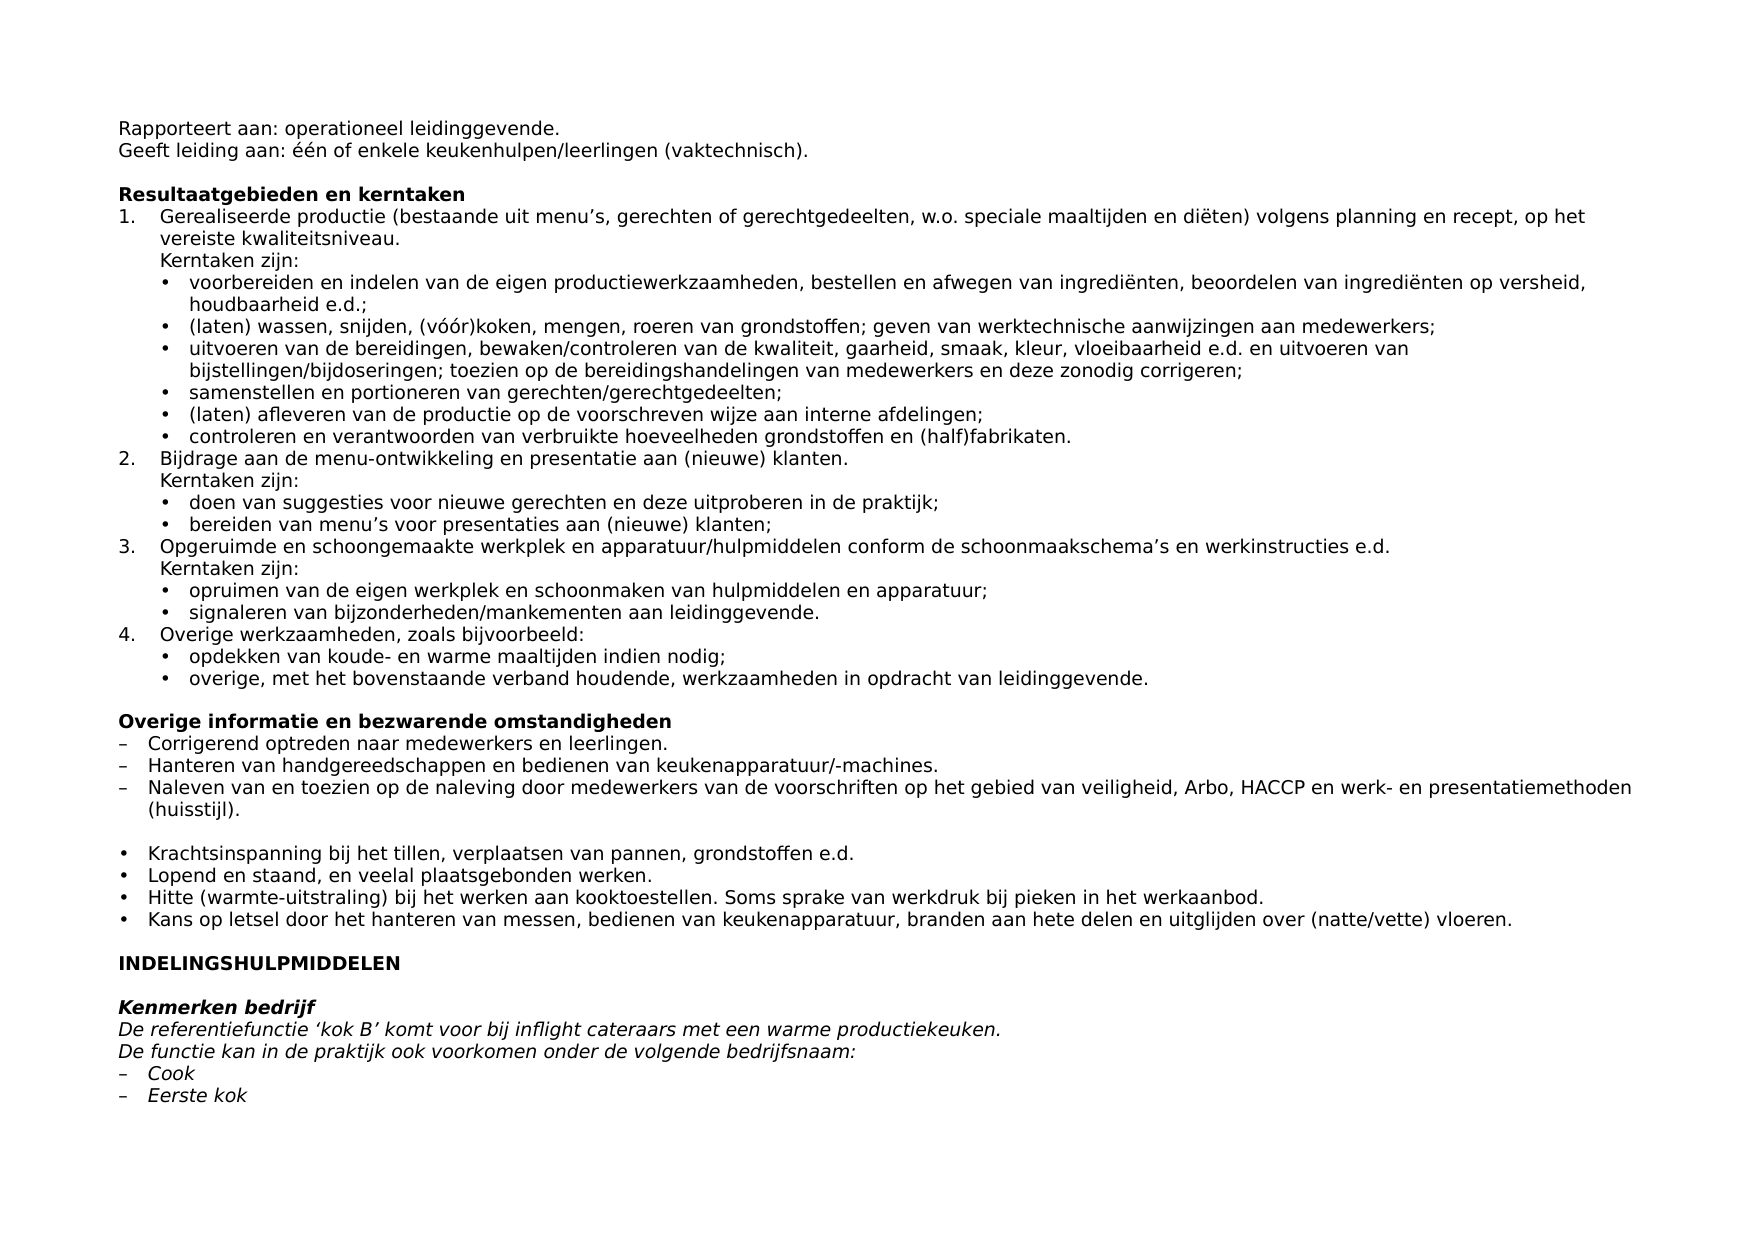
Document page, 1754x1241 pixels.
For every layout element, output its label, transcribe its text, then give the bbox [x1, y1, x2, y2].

text • overige, met het bovenstaande verband houdende, werkzaamheden in opdracht van leidinggevende. [159, 667, 1636, 689]
text 2. Bijdrage aan de menu-ontwikkeling en presentatie aan (nieuwe) klanten. [118, 448, 1636, 470]
subtitle INDELINGSHULPMIDDELEN [118, 953, 1636, 975]
text – Naleven van en toezien op de naleving door medewerkers van de voorschriften op het gebied van veiligheid, Arbo, HACCP en werk- en presentatiemethoden (huisstijl). [118, 777, 1636, 821]
text Kerntaken zijn: [159, 558, 1636, 579]
text • Lopend en staand, en veelal plaatsgebonden werken. [118, 865, 1636, 887]
text – Hanteren van handgereedschappen en bedienen van keukenapparatuur/-machines. [118, 755, 1636, 777]
text • Krachtsinspanning bij het tillen, verplaatsen van pannen, grondstoffen e.d. [118, 843, 1636, 865]
text De functie kan in de praktijk ook voorkomen onder de volgende bedrijfsnaam: [118, 1041, 1636, 1063]
text Kenmerken bedrijf [118, 997, 1636, 1019]
text Rapporteert aan: operationeel leidinggevende. [118, 118, 1636, 140]
text – Corrigerend optreden naar medewerkers en leerlingen. [118, 733, 1636, 755]
text • uitvoeren van de bereidingen, bewaken/controleren van de kwaliteit, gaarheid, smaak, kleur, vloeibaarheid e.d. en uitvoeren van bijstellingen/bijdoseringen; toezien op de bereidingshandelingen van medewerkers en deze zonodig corrigeren; [159, 338, 1636, 382]
text 3. Opgeruimde en schoongemaakte werkplek en apparatuur/hulpmiddelen conform de schoonmaakschema’s en werkinstructies e.d. [118, 536, 1636, 558]
text Geeft leiding aan: één of enkele keukenhulpen/leerlingen (vaktechnisch). [118, 140, 1636, 162]
text • bereiden van menu’s voor presentaties aan (nieuwe) klanten; [159, 514, 1636, 536]
text • Kans op letsel door het hanteren van messen, bedienen van keukenapparatuur, branden aan hete delen en uitglijden over (natte/vette) vloeren. [118, 909, 1636, 931]
text De referentiefunctie ‘kok B’ komt voor bij inflight cateraars met een warme productiekeuken. [118, 1019, 1636, 1041]
text • voorbereiden en indelen van de eigen productiewerkzaamheden, bestellen en afwegen van ingrediënten, beoordelen van ingrediënten op versheid, houdbaarheid e.d.; [159, 272, 1636, 316]
text Resultaatgebieden en kerntaken [118, 184, 1636, 206]
text 1. Gerealiseerde productie (bestaande uit menu’s, gerechten of gerechtgedeelten, w.o. speciale maaltijden en diëten) volgens planning en recept, op het vereiste kwaliteitsniveau. [118, 206, 1636, 250]
text • signaleren van bijzonderheden/mankementen aan leidinggevende. [159, 602, 1636, 623]
text – Eerste kok [118, 1085, 1636, 1107]
text • Hitte (warmte-uitstraling) bij het werken aan kooktoestellen. Soms sprake van werkdruk bij pieken in het werkaanbod. [118, 887, 1636, 909]
text • (laten) wassen, snijden, (vóór)koken, mengen, roeren van grondstoffen; geven van werktechnische aanwijzingen aan medewerkers; [159, 316, 1636, 338]
text • doen van suggesties voor nieuwe gerechten en deze uitproberen in de praktijk; [159, 492, 1636, 514]
text • samenstellen en portioneren van gerechten/gerechtgedeelten; [159, 382, 1636, 404]
text Kerntaken zijn: [159, 250, 1636, 272]
text • controleren en verantwoorden van verbruikte hoeveelheden grondstoffen en (half)fabrikaten. [159, 426, 1636, 448]
text Overige informatie en bezwarende omstandigheden [118, 711, 1636, 733]
text • opdekken van koude- en warme maaltijden indien nodig; [159, 646, 1636, 667]
text • (laten) afleveren van de productie op de voorschreven wijze aan interne afdelingen; [159, 404, 1636, 426]
text Kerntaken zijn: [159, 470, 1636, 492]
text 4. Overige werkzaamheden, zoals bijvoorbeeld: [118, 623, 1636, 646]
text – Cook [118, 1063, 1636, 1085]
text • opruimen van de eigen werkplek en schoonmaken van hulpmiddelen en apparatuur; [159, 579, 1636, 602]
